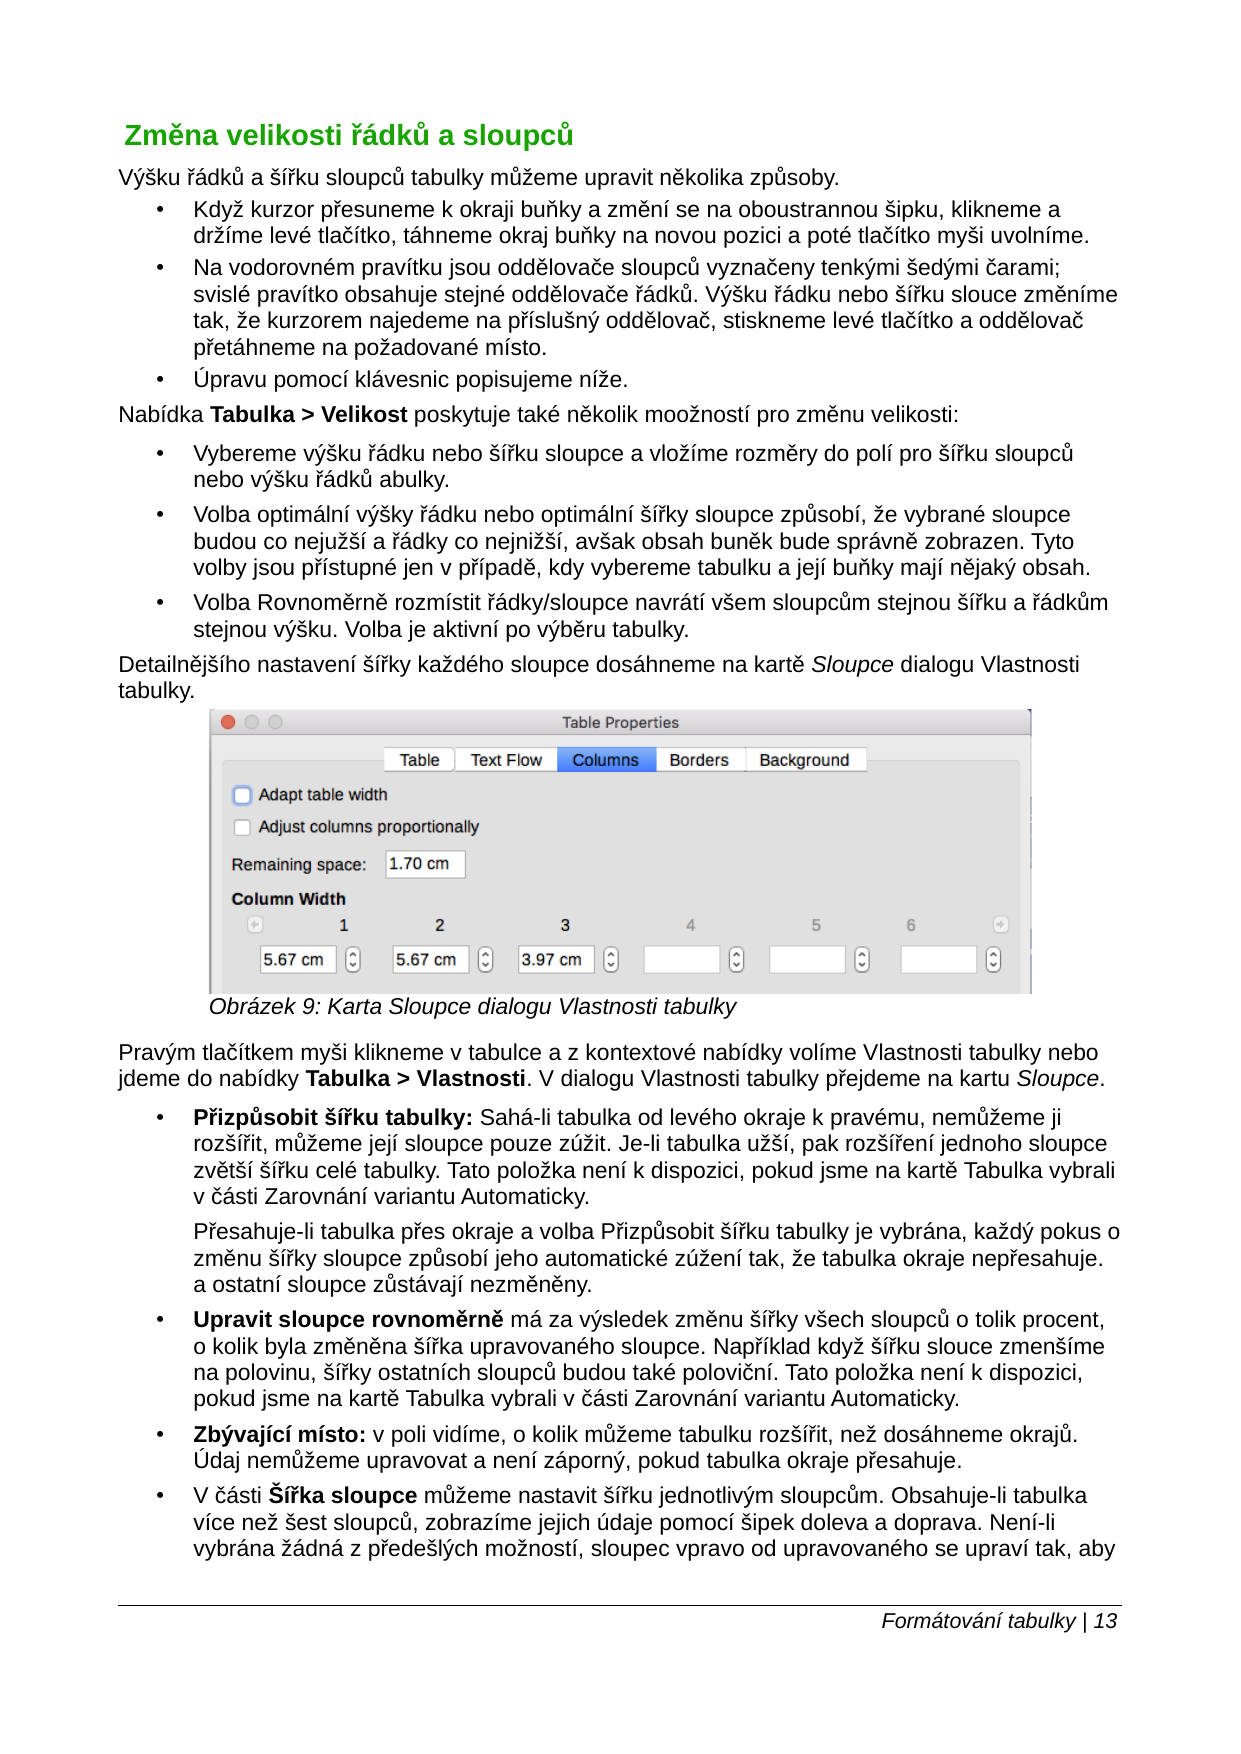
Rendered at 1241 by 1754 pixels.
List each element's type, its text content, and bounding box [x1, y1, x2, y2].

text Detailnějšího nastavení šířky každého sloupce dosáhneme na kartě Sloupce dialogu Vlastnosti tabulky. [118, 651, 1122, 703]
list Pravým tlačítkem myši klikneme v tabulce a z kontextové nabídky volíme Vlastnosti tabulky nebo jdeme do nabídky Tabulka > Vlastnosti. V dialogu Vlastnosti tabulky přejdeme na kartu Sloupce. [118, 1039, 1122, 1092]
list Výšku řádků a šířku sloupců tabulky můžeme upravit několika způsoby. [118, 163, 1122, 190]
list Přizpůsobit šířku tabulky: Sahá-li tabulka od levého okraje k pravému, nemůžeme ji rozšířit, můžeme její sloupce pouze zúžit. Je-li tabulka užší, pak rozšíření jednoho sloupce zvětší šířku celé tabulky. Tato položka není k dispozici, pokud jsme na kartě Tabulka vybrali v části Zarovnání variantu Automaticky. [156, 1104, 1122, 1209]
list Volba Rovnoměrně rozmístit řádky/sloupce navrátí všem sloupcům stejnou šířku a řádkům stejnou výšku. Volba je aktivní po výběru tabulky. [156, 589, 1122, 642]
picture [208, 709, 1032, 994]
list Na vodorovném pravítku jsou oddělovače sloupců vyznačeny tenkými šedými čarami; svislé pravítko obsahuje stejné oddělovače řádků. Výšku řádku nebo šířku slouce změníme tak, že kurzorem najedeme na příslušný oddělovač, stiskneme levé tlačítko a oddělovač přetáhneme na požadované místo. [156, 254, 1122, 360]
text Obrázek 9: Karta Sloupce dialogu Vlastnosti tabulky [209, 994, 1032, 1019]
list Úpravu pomocí klávesnic popisujeme níže. [156, 366, 1122, 392]
list V části Šířka sloupce můžeme nastavit šířku jednotlivým sloupcům. Obsahuje-li tabulka více než šest sloupců, zobrazíme jejich údaje pomocí šipek doleva a doprava. Není-li vybrána žádná z předešlých možností, sloupec vpravo od upravovaného se upraví tak, aby [156, 1482, 1122, 1561]
list Nabídka Tabulka > Velikost poskytuje také několik moožností pro změnu velikosti: [118, 401, 1122, 427]
list Když kurzor přesuneme k okraji buňky a změní se na oboustrannou šipku, klikneme a držíme levé tlačítko, táhneme okraj buňky na novou pozici a poté tlačítko myši uvolníme. [156, 196, 1122, 248]
list Vybereme výšku řádku nebo šířku sloupce a vložíme rozměry do polí pro šířku sloupců nebo výšku řádků abulky. [156, 440, 1122, 492]
list Upravit sloupce rovnoměrně má za výsledek změnu šířky všech sloupců o tolik procent, o kolik byla změněna šířka upravovaného sloupce. Například když šířku slouce zmenšíme na polovinu, šířky ostatních sloupců budou také poloviční. Tato položka není k dispozici, pokud jsme na kartě Tabulka vybrali v části Zarovnání variantu Automaticky. [156, 1306, 1122, 1412]
subtitle Změna velikosti řádků a sloupců [124, 118, 1122, 152]
list Přesahuje-li tabulka přes okraje a volba Přizpůsobit šířku tabulky je vybrána, každý pokus o změnu šířky sloupce způsobí jeho automatické zúžení tak, že tabulka okraje nepřesahuje. a ostatní sloupce zůstávají nezměněny. [193, 1218, 1122, 1297]
list Volba optimální výšky řádku nebo optimální šířky sloupce způsobí, že vybrané sloupce budou co nejužší a řádky co nejnižší, avšak obsah buněk bude správně zobrazen. Tyto volby jsou přístupné jen v případě, kdy vybereme tabulku a její buňky mají nějaký obsah. [156, 501, 1122, 580]
list Zbývající místo: v poli vidíme, o kolik můžeme tabulku rozšířit, než dosáhneme okrajů. Údaj nemůžeme upravovat a není záporný, pokud tabulka okraje přesahuje. [156, 1421, 1122, 1473]
